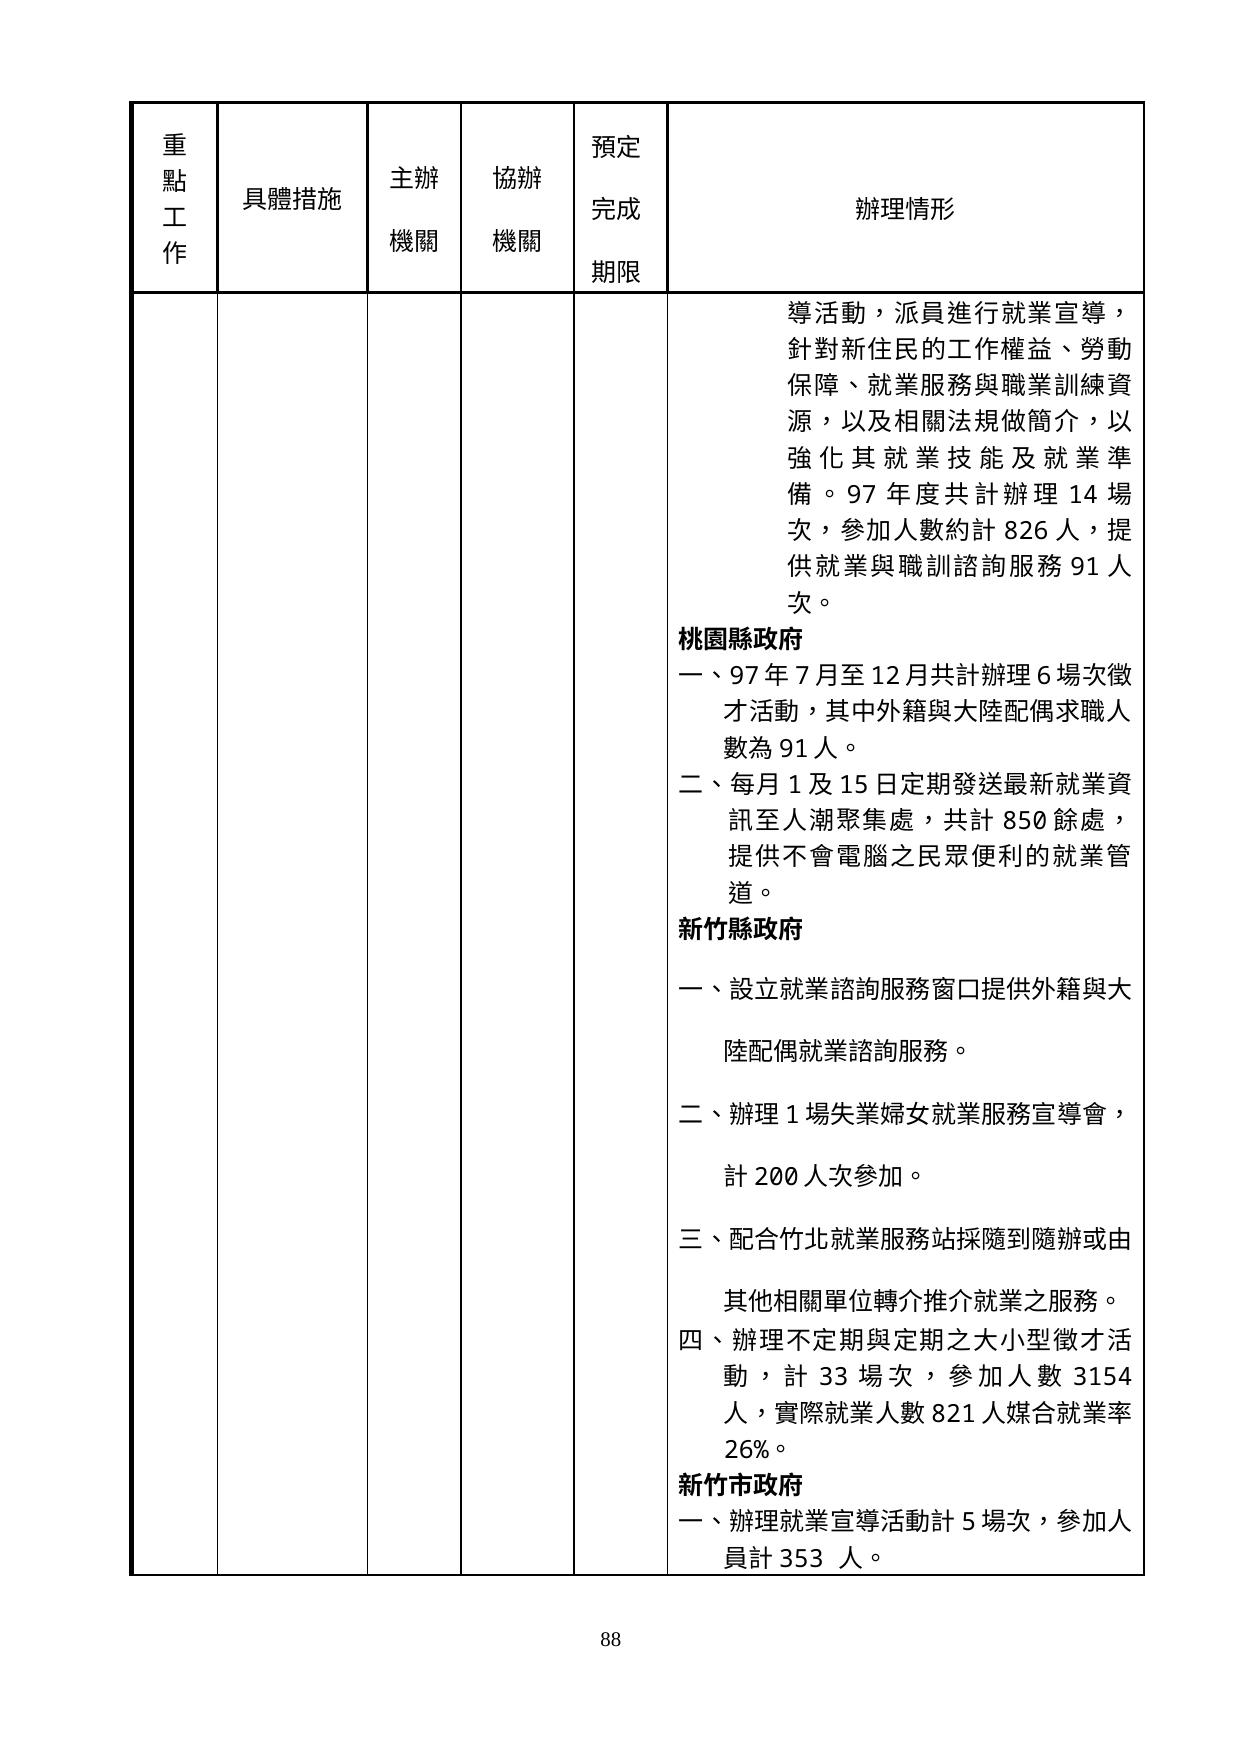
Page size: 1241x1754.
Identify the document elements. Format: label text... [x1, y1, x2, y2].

table_cell [462, 294, 573, 1574]
table_cell [368, 294, 460, 1574]
table_cell [218, 294, 367, 1574]
table_header 辦理情形 [669, 104, 1143, 291]
table_header 預定完成期限 [575, 104, 666, 291]
table_cell [575, 294, 667, 1574]
table_header 重點工作 [134, 104, 216, 291]
table_header 協辦 機關 [462, 104, 573, 291]
table_header 主辦 機關 [369, 104, 460, 291]
table_cell [134, 294, 217, 1574]
table_header 具體措施 [219, 104, 366, 291]
table_cell 導活動，派員進行就業宣導，針對新住民的工作權益、勞動保障、就業服務與職業訓練資源，以及相關法規做簡介，以強化其就業技能及就業準備。97年度共計辦理14場次，參加人數約計826人，提供就業與職訓諮詢服務91人次。 桃園縣政府 一、97年7月至12月共計辦理6場次徵才活動，其中外籍與大陸配偶求職人數為91人。 二、每月1及15日定期發送最新就業資訊至人潮聚集處，共計850餘處，提供不會電腦之民眾便利的就業管道。 新竹縣政府 一、設立就業諮詢服務窗口提供外籍與大陸配偶就業諮詢服務。 二、辦理1場失業婦女就業服務宣導會，計200人次參加。 三、配合竹北就業服務站採隨到隨辦或由其他相關單位轉介推介就業之服務。 四、辦理不定期與定期之大小型徵才活動，計33場次，參加人數3154人，實際就業人數821人媒合就業率26%。 新竹市政府 一、辦理就業宣導活動計5場次，參加人員計353 人。 [668, 294, 1143, 1574]
